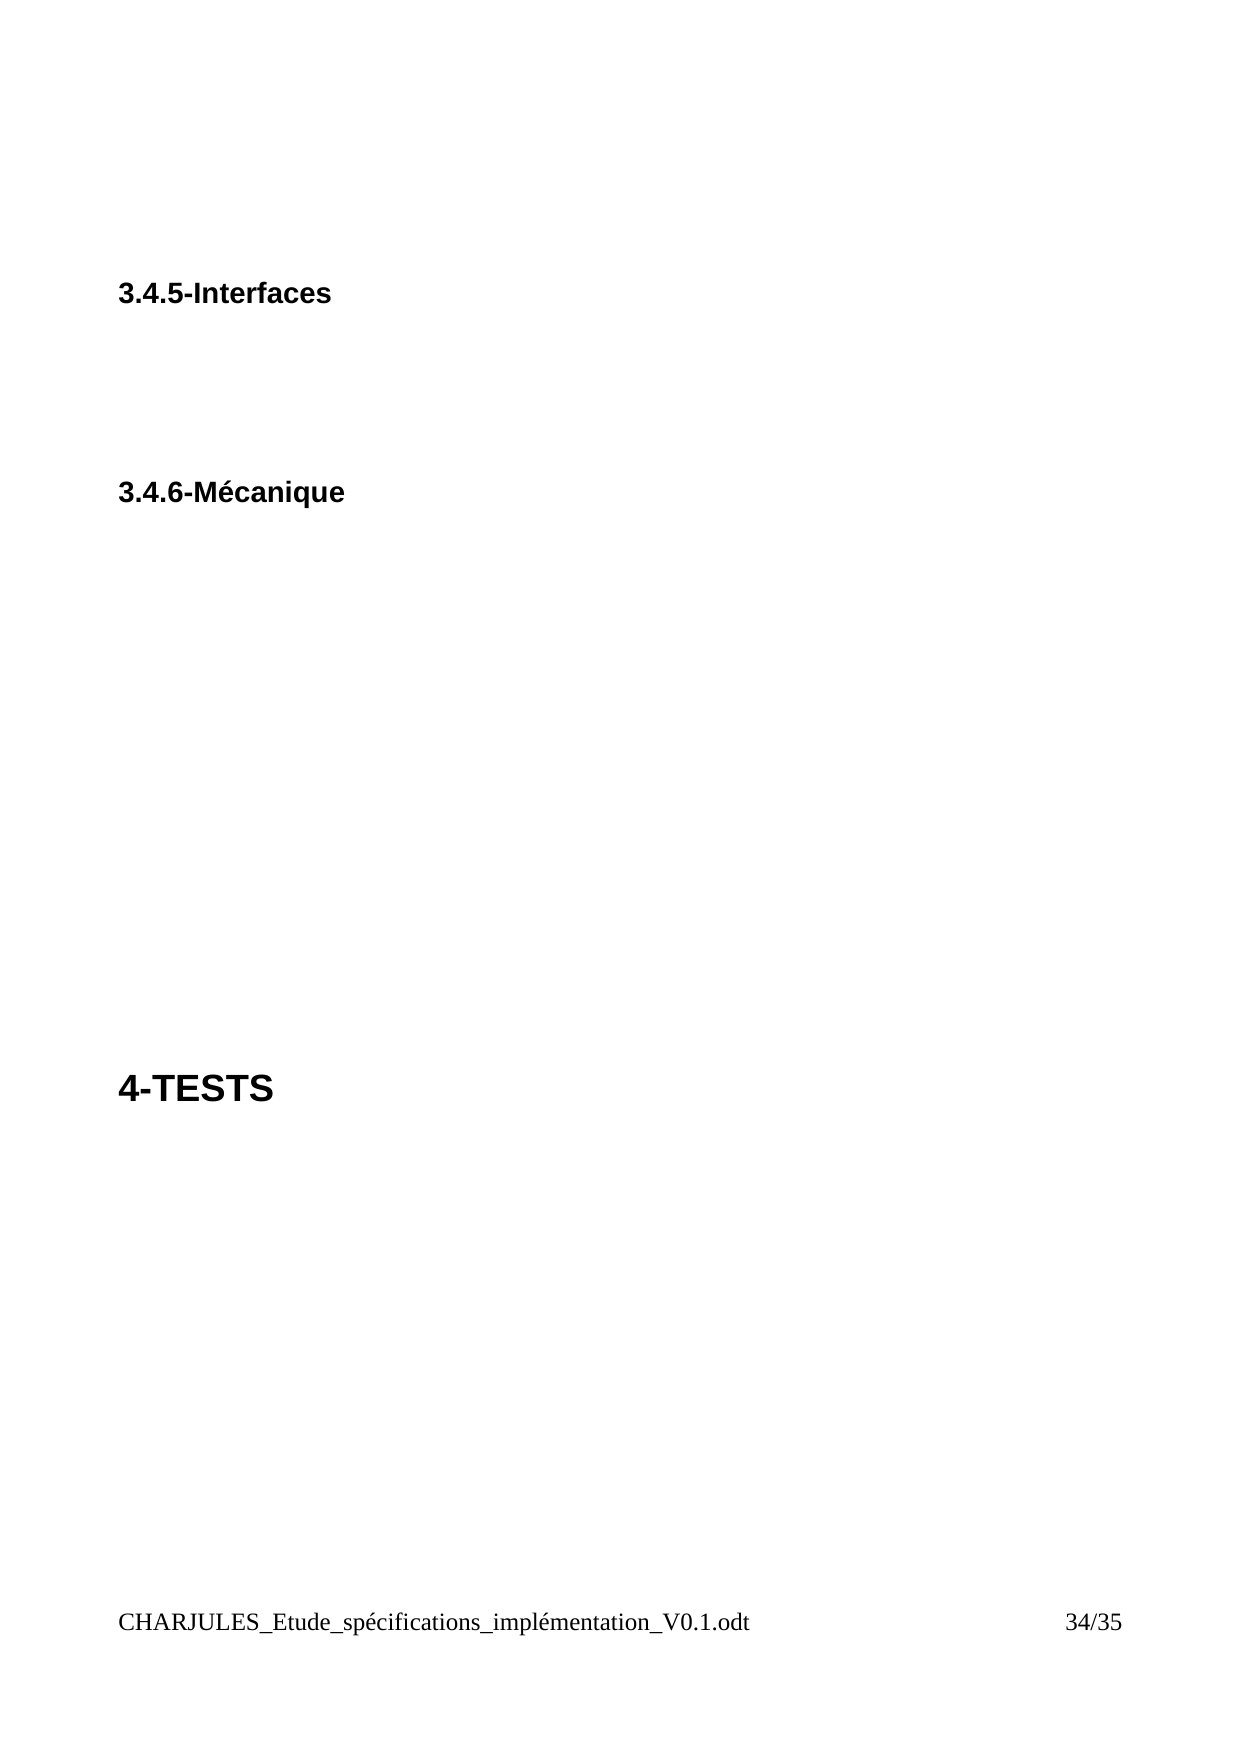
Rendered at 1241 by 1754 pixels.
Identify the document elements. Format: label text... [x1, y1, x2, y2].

subtitle 4-TESTS [118, 1066, 1122, 1109]
subtitle 3.4.6-Mécanique [118, 475, 1122, 509]
subtitle 3.4.5-Interfaces [118, 276, 1122, 309]
